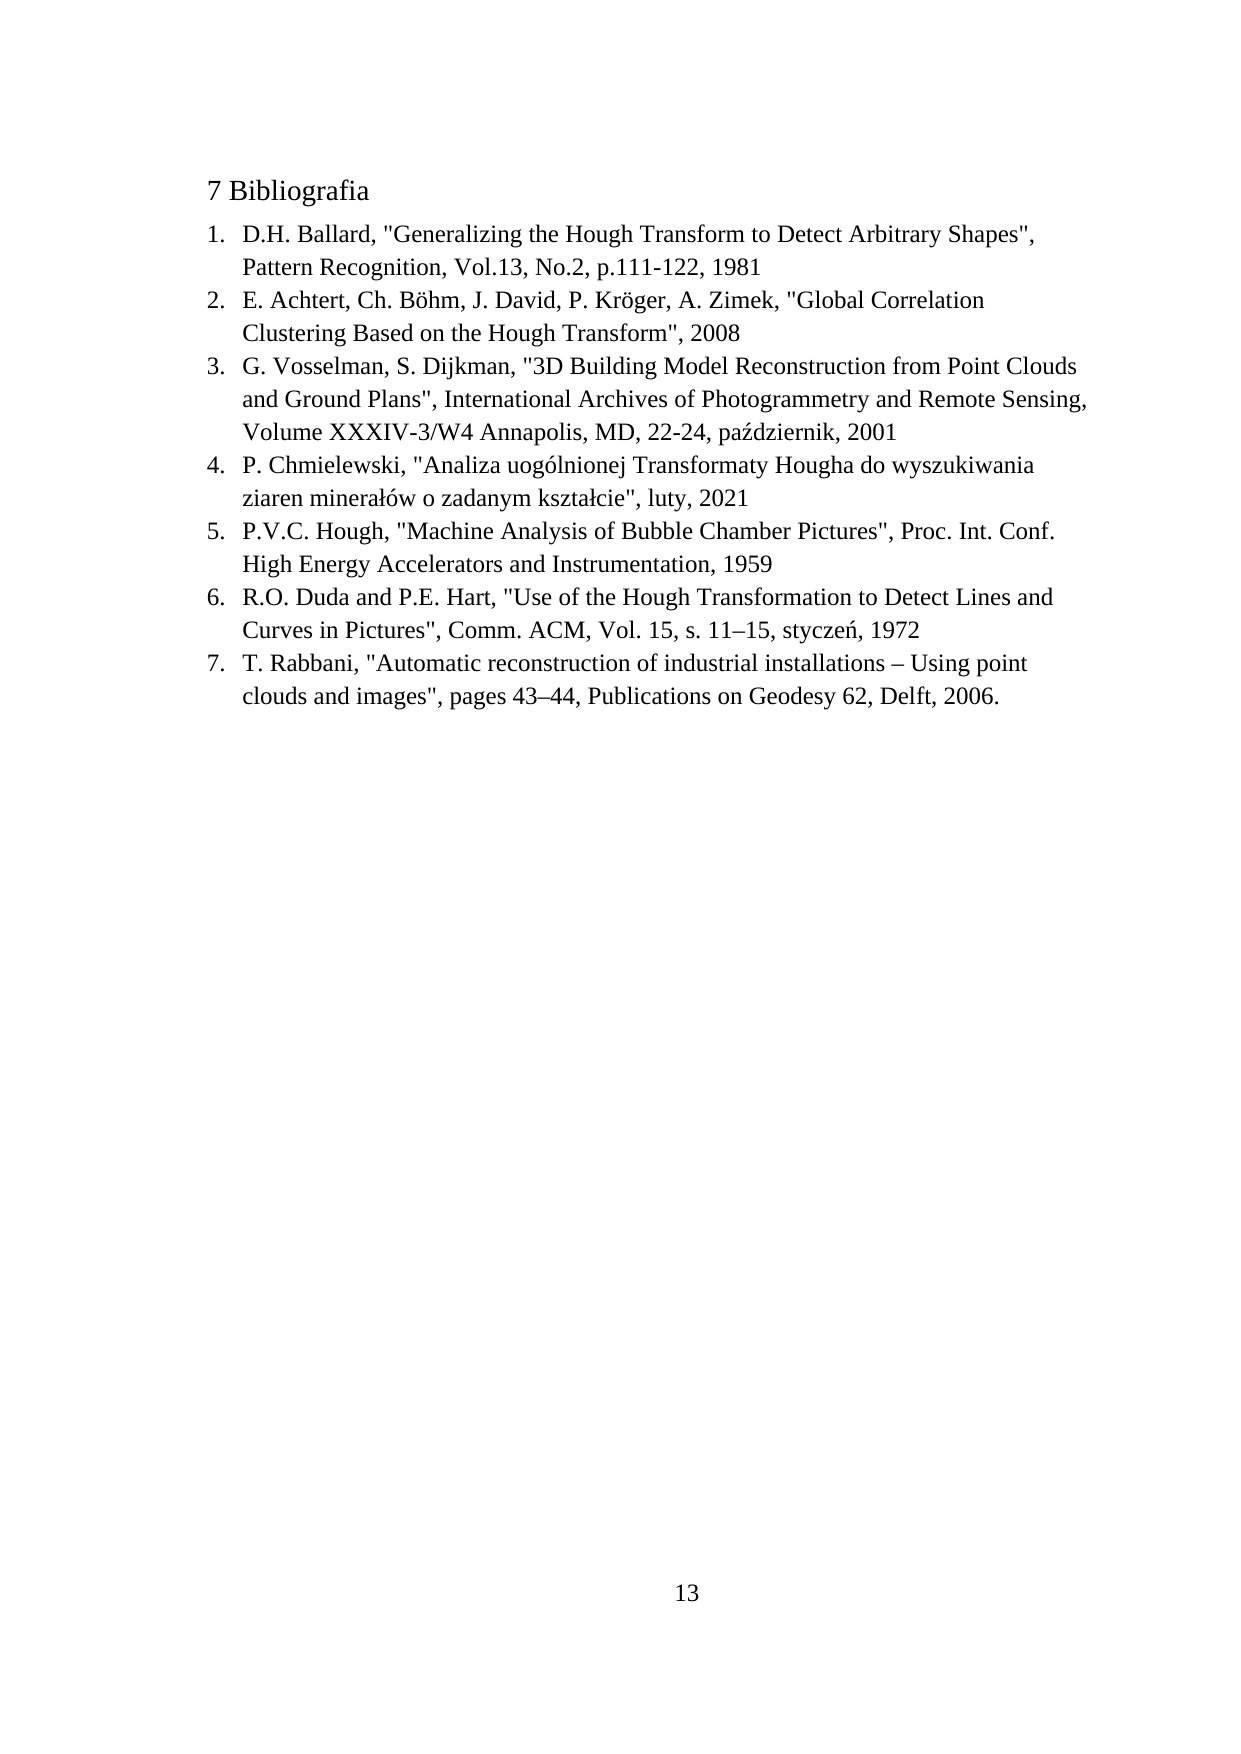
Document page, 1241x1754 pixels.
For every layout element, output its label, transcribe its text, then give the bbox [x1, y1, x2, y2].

list P.V.C. Hough, "Machine Analysis of Bubble Chamber Pictures", Proc. Int. Conf. High Energy Accelerators and Instrumentation, 1959 [207, 516, 1093, 578]
list P. Chmielewski, "Analiza uogólnionej Transformaty Hougha do wyszukiwania ziaren minerałów o zadanym kształcie", luty, 2021 [207, 450, 1093, 512]
list T. Rabbani, "Automatic reconstruction of industrial installations – Using point clouds and images", pages 43–44, Publications on Geodesy 62, Delft, 2006. [207, 648, 1093, 710]
list E. Achtert, Ch. Böhm, J. David, P. Kröger, A. Zimek, "Global Correlation Clustering Based on the Hough Transform", 2008 [207, 285, 1093, 346]
subtitle 7 Bibliografia [207, 173, 1093, 206]
list D.H. Ballard, "Generalizing the Hough Transform to Detect Arbitrary Shapes", Pattern Recognition, Vol.13, No.2, p.111-122, 1981 [207, 219, 1093, 280]
list R.O. Duda and P.E. Hart, "Use of the Hough Transformation to Detect Lines and Curves in Pictures", Comm. ACM, Vol. 15, s. 11–15, styczeń, 1972 [207, 582, 1093, 644]
list G. Vosselman, S. Dijkman, "3D Building Model Reconstruction from Point Clouds and Ground Plans", International Archives of Photogrammetry and Remote Sensing, Volume XXXIV-3/W4 Annapolis, MD, 22-24, październik, 2001 [207, 351, 1093, 446]
